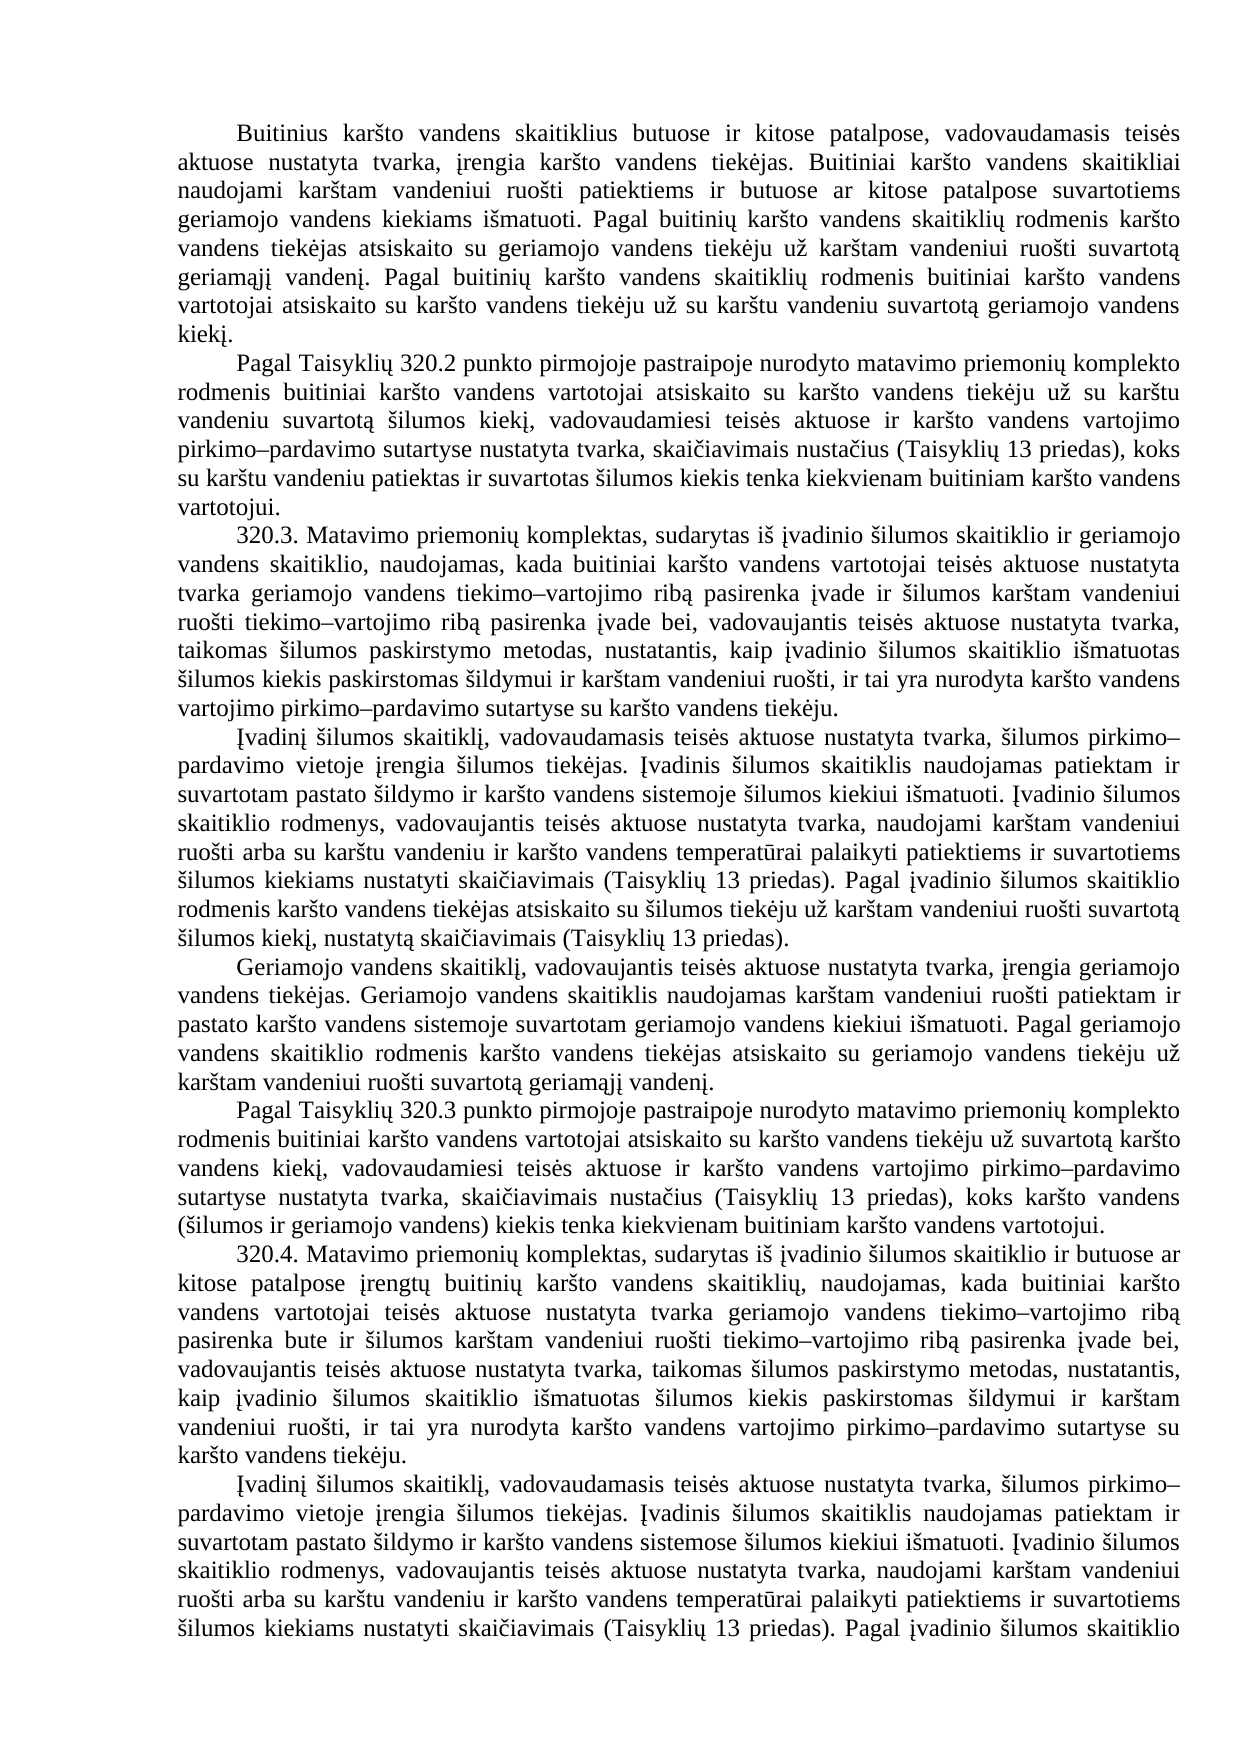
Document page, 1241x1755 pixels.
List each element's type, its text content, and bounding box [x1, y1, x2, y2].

text Pagal Taisyklių 320.3 punkto pirmojoje pastraipoje nurodyto matavimo priemonių komplekto rodmenis buitiniai karšto vandens vartotojai atsiskaito su karšto vandens tiekėju už suvartotą karšto vandens kiekį, vadovaudamiesi teisės aktuose ir karšto vandens vartojimo pirkimo–pardavimo sutartyse nustatyta tvarka, skaičiavimais nustačius (Taisyklių 13 priedas), koks karšto vandens (šilumos ir geriamojo vandens) kiekis tenka kiekvienam buitiniam karšto vandens vartotojui. [177, 1096, 1181, 1239]
text 320.4. Matavimo priemonių komplektas, sudarytas iš įvadinio šilumos skaitiklio ir butuose ar kitose patalpose įrengtų buitinių karšto vandens skaitiklių, naudojamas, kada buitiniai karšto vandens vartotojai teisės aktuose nustatyta tvarka geriamojo vandens tiekimo–vartojimo ribą pasirenka bute ir šilumos karštam vandeniui ruošti tiekimo–vartojimo ribą pasirenka įvade bei, vadovaujantis teisės aktuose nustatyta tvarka, taikomas šilumos paskirstymo metodas, nustatantis, kaip įvadinio šilumos skaitiklio išmatuotas šilumos kiekis paskirstomas šildymui ir karštam vandeniui ruošti, ir tai yra nurodyta karšto vandens vartojimo pirkimo–pardavimo sutartyse su karšto vandens tiekėju. [177, 1239, 1181, 1469]
text Pagal Taisyklių 320.2 punkto pirmojoje pastraipoje nurodyto matavimo priemonių komplekto rodmenis buitiniai karšto vandens vartotojai atsiskaito su karšto vandens tiekėju už su karštu vandeniu suvartotą šilumos kiekį, vadovaudamiesi teisės aktuose ir karšto vandens vartojimo pirkimo–pardavimo sutartyse nustatyta tvarka, skaičiavimais nustačius (Taisyklių 13 priedas), koks su karštu vandeniu patiektas ir suvartotas šilumos kiekis tenka kiekvienam buitiniam karšto vandens vartotojui. [177, 348, 1181, 521]
text Įvadinį šilumos skaitiklį, vadovaudamasis teisės aktuose nustatyta tvarka, šilumos pirkimo–pardavimo vietoje įrengia šilumos tiekėjas. Įvadinis šilumos skaitiklis naudojamas patiektam ir suvartotam pastato šildymo ir karšto vandens sistemose šilumos kiekiui išmatuoti. Įvadinio šilumos skaitiklio rodmenys, vadovaujantis teisės aktuose nustatyta tvarka, naudojami karštam vandeniui ruošti arba su karštu vandeniu ir karšto vandens temperatūrai palaikyti patiektiems ir suvartotiems šilumos kiekiams nustatyti skaičiavimais (Taisyklių 13 priedas). Pagal įvadinio šilumos skaitiklio [177, 1469, 1181, 1642]
text Įvadinį šilumos skaitiklį, vadovaudamasis teisės aktuose nustatyta tvarka, šilumos pirkimo–pardavimo vietoje įrengia šilumos tiekėjas. Įvadinis šilumos skaitiklis naudojamas patiektam ir suvartotam pastato šildymo ir karšto vandens sistemoje šilumos kiekiui išmatuoti. Įvadinio šilumos skaitiklio rodmenys, vadovaujantis teisės aktuose nustatyta tvarka, naudojami karštam vandeniui ruošti arba su karštu vandeniu ir karšto vandens temperatūrai palaikyti patiektiems ir suvartotiems šilumos kiekiams nustatyti skaičiavimais (Taisyklių 13 priedas). Pagal įvadinio šilumos skaitiklio rodmenis karšto vandens tiekėjas atsiskaito su šilumos tiekėju už karštam vandeniui ruošti suvartotą šilumos kiekį, nustatytą skaičiavimais (Taisyklių 13 priedas). [177, 722, 1181, 952]
text Buitinius karšto vandens skaitiklius butuose ir kitose patalpose, vadovaudamasis teisės aktuose nustatyta tvarka, įrengia karšto vandens tiekėjas. Buitiniai karšto vandens skaitikliai naudojami karštam vandeniui ruošti patiektiems ir butuose ar kitose patalpose suvartotiems geriamojo vandens kiekiams išmatuoti. Pagal buitinių karšto vandens skaitiklių rodmenis karšto vandens tiekėjas atsiskaito su geriamojo vandens tiekėju už karštam vandeniui ruošti suvartotą geriamąjį vandenį. Pagal buitinių karšto vandens skaitiklių rodmenis buitiniai karšto vandens vartotojai atsiskaito su karšto vandens tiekėju už su karštu vandeniu suvartotą geriamojo vandens kiekį. [177, 118, 1181, 348]
text 320.3. Matavimo priemonių komplektas, sudarytas iš įvadinio šilumos skaitiklio ir geriamojo vandens skaitiklio, naudojamas, kada buitiniai karšto vandens vartotojai teisės aktuose nustatyta tvarka geriamojo vandens tiekimo–vartojimo ribą pasirenka įvade ir šilumos karštam vandeniui ruošti tiekimo–vartojimo ribą pasirenka įvade bei, vadovaujantis teisės aktuose nustatyta tvarka, taikomas šilumos paskirstymo metodas, nustatantis, kaip įvadinio šilumos skaitiklio išmatuotas šilumos kiekis paskirstomas šildymui ir karštam vandeniui ruošti, ir tai yra nurodyta karšto vandens vartojimo pirkimo–pardavimo sutartyse su karšto vandens tiekėju. [177, 521, 1181, 722]
text Geriamojo vandens skaitiklį, vadovaujantis teisės aktuose nustatyta tvarka, įrengia geriamojo vandens tiekėjas. Geriamojo vandens skaitiklis naudojamas karštam vandeniui ruošti patiektam ir pastato karšto vandens sistemoje suvartotam geriamojo vandens kiekiui išmatuoti. Pagal geriamojo vandens skaitiklio rodmenis karšto vandens tiekėjas atsiskaito su geriamojo vandens tiekėju už karštam vandeniui ruošti suvartotą geriamąjį vandenį. [177, 952, 1181, 1096]
